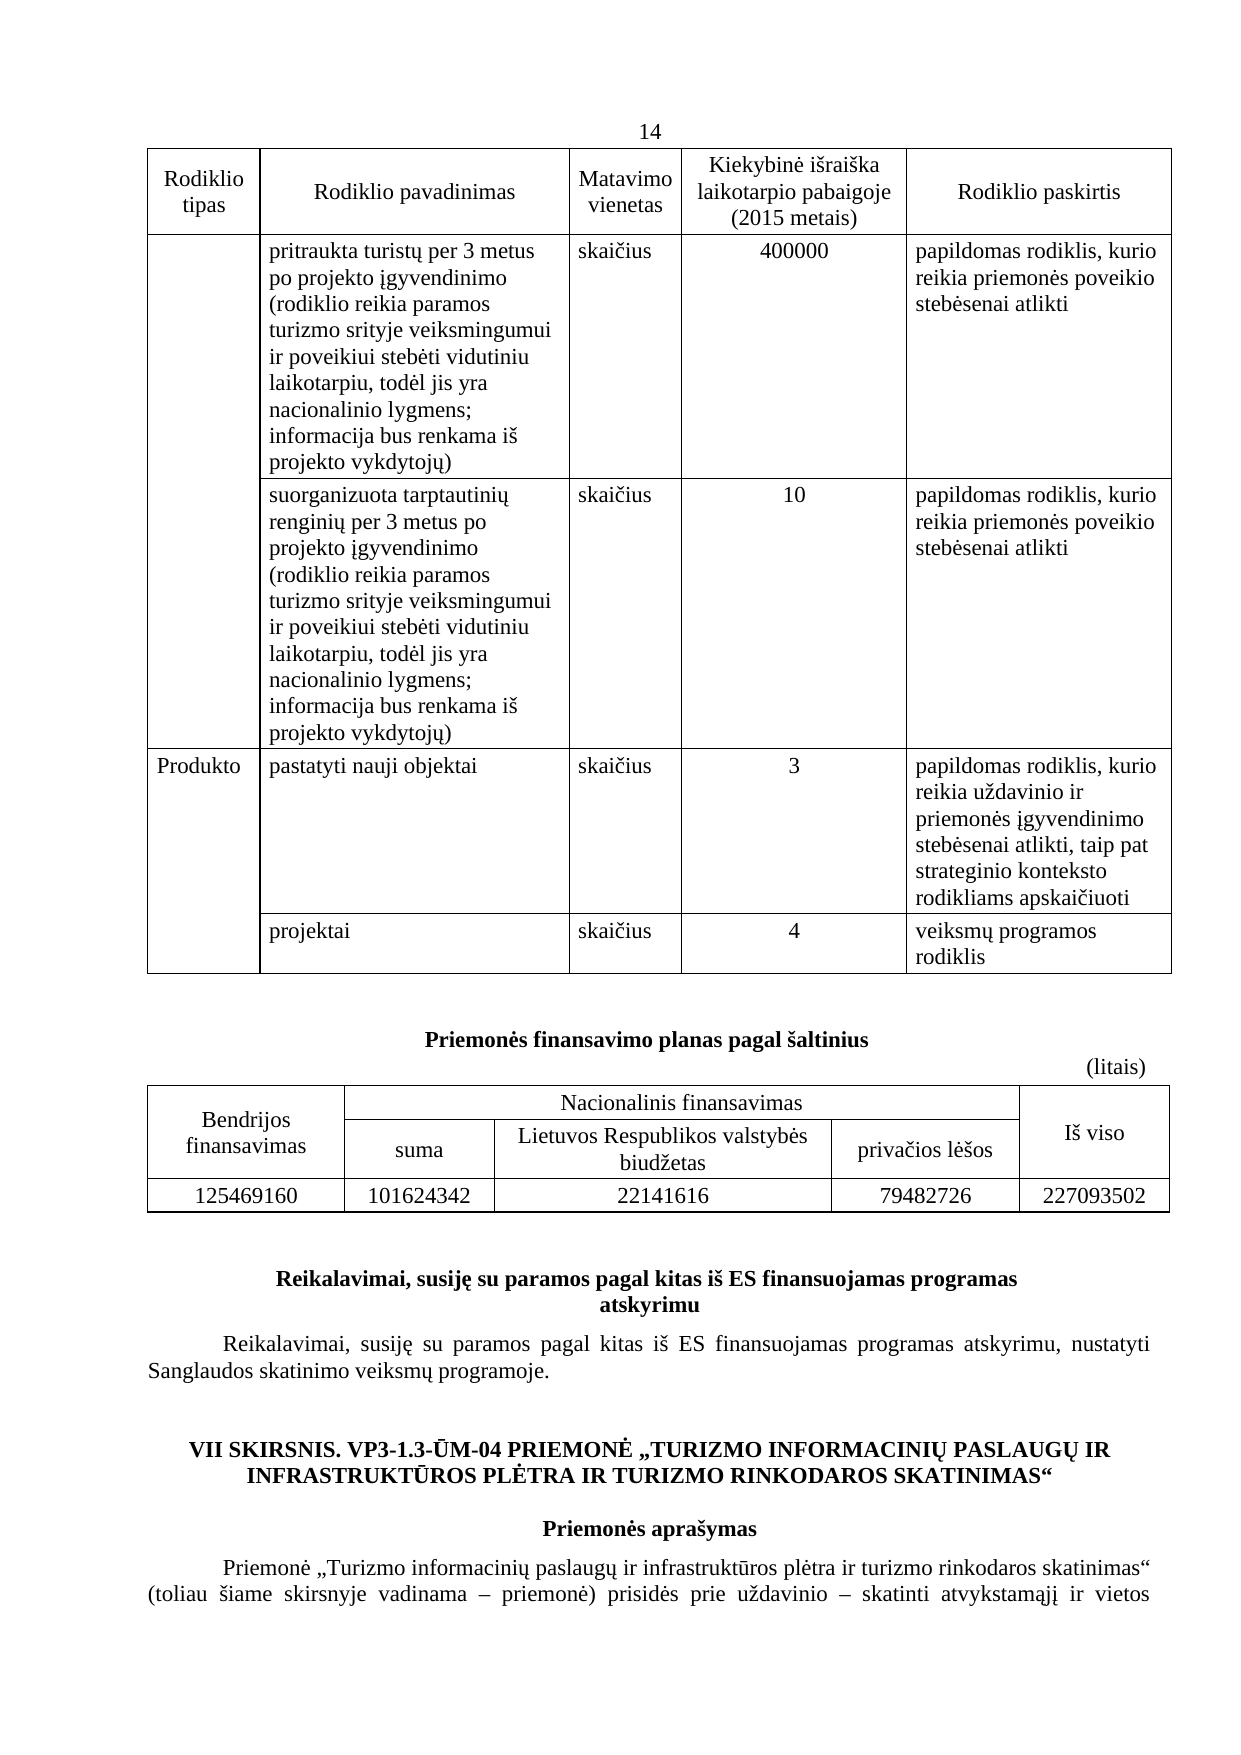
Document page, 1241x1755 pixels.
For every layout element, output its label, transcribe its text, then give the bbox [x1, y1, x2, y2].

text Reikalavimai, susiję su paramos pagal kitas iš ES finansuojamas programas atskyrimu [148, 1265, 1152, 1318]
subtitle VII Skirsnis. VP3-1.3-ŪM-04 PRIEMONĖ „TURIZMO INFORMACINIŲ PASLAUGŲ IR INFRASTRUKTŪROS PLĖTRA IR TURIZMO RINKODAROS SKATINIMAS“ [148, 1436, 1152, 1488]
table_cell 101624342 [345, 1179, 494, 1211]
text Priemonės aprašymas [148, 1515, 1152, 1541]
table_cell skaičius [570, 749, 681, 913]
text (litais) [148, 1053, 1152, 1079]
text Priemonė „Turizmo informacinių paslaugų ir infrastruktūros plėtra ir turizmo rinkodaros skatinimas“ (toliau šiame skirsnyje vadinama – priemonė) prisidės prie uždavinio – skatinti atvykstamąjį ir vietos [148, 1554, 1152, 1606]
table_cell pritraukta turistų per 3 metus po projekto įgyvendinimo (rodiklio reikia paramos turizmo srityje veiksmingumui ir poveikiui stebėti vidutiniu laikotarpiu, todėl jis yra nacionalinio lygmens; informacija bus renkama iš projekto vykdytojų) [261, 235, 569, 478]
table_cell suma [345, 1120, 494, 1178]
table_cell privačios lėšos [832, 1120, 1019, 1178]
table_cell 10 [682, 479, 906, 748]
table_cell Lietuvos Respublikos valstybės biudžetas [495, 1120, 831, 1178]
table_header Rodiklio paskirtis [907, 149, 1171, 233]
table_cell 400000 [682, 235, 906, 478]
table_cell pastatyti nauji objektai [261, 749, 569, 913]
text Reikalavimai, susiję su paramos pagal kitas iš ES finansuojamas programas atskyrimu, nustatyti Sanglaudos skatinimo veiksmų programoje. [148, 1330, 1152, 1383]
table_cell 22141616 [495, 1179, 831, 1211]
table_cell suorganizuota tarptautinių renginių per 3 metus po projekto įgyvendinimo (rodiklio reikia paramos turizmo srityje veiksmingumui ir poveikiui stebėti vidutiniu laikotarpiu, todėl jis yra nacionalinio lygmens; informacija bus renkama iš projekto vykdytojų) [261, 479, 569, 748]
table_header Kiekybinė išraiška laikotarpio pabaigoje (2015 metais) [682, 149, 906, 233]
table_cell 125469160 [148, 1179, 344, 1211]
table_header Rodiklio tipas [148, 149, 259, 233]
table_header Bendrijos finansavimas [148, 1086, 344, 1178]
table_cell projektai [261, 914, 569, 973]
table_cell 227093502 [1020, 1179, 1169, 1211]
table_cell [148, 235, 259, 748]
table_header Nacionalinis finansavimas [345, 1086, 1019, 1118]
table_cell Produkto [148, 749, 259, 973]
table_cell skaičius [570, 479, 681, 748]
table_cell papildomas rodiklis, kurio reikia uždavinio ir priemonės įgyvendini­mo stebėsenai atlikti, taip pat strateginio konteksto rodikliams apskaičiuoti [907, 749, 1171, 913]
table_cell papildomas rodiklis, kurio reikia priemonės poveikio stebėsenai atlikti [907, 479, 1171, 748]
table_cell 79482726 [832, 1179, 1019, 1211]
table_header Iš viso [1020, 1086, 1169, 1178]
table_cell papildomas rodiklis, kurio reikia priemonės poveikio stebėsenai atlikti [907, 235, 1171, 478]
table_cell 3 [682, 749, 906, 913]
table_header Rodiklio pavadinimas [261, 149, 569, 233]
text Priemonės finansavimo planas pagal šaltinius [148, 1026, 1152, 1053]
table_cell veiksmų programos rodiklis [907, 914, 1171, 973]
table_cell skaičius [570, 914, 681, 973]
table_header Matavimo vienetas [570, 149, 681, 233]
table_cell 4 [682, 914, 906, 973]
table_cell skaičius [570, 235, 681, 478]
